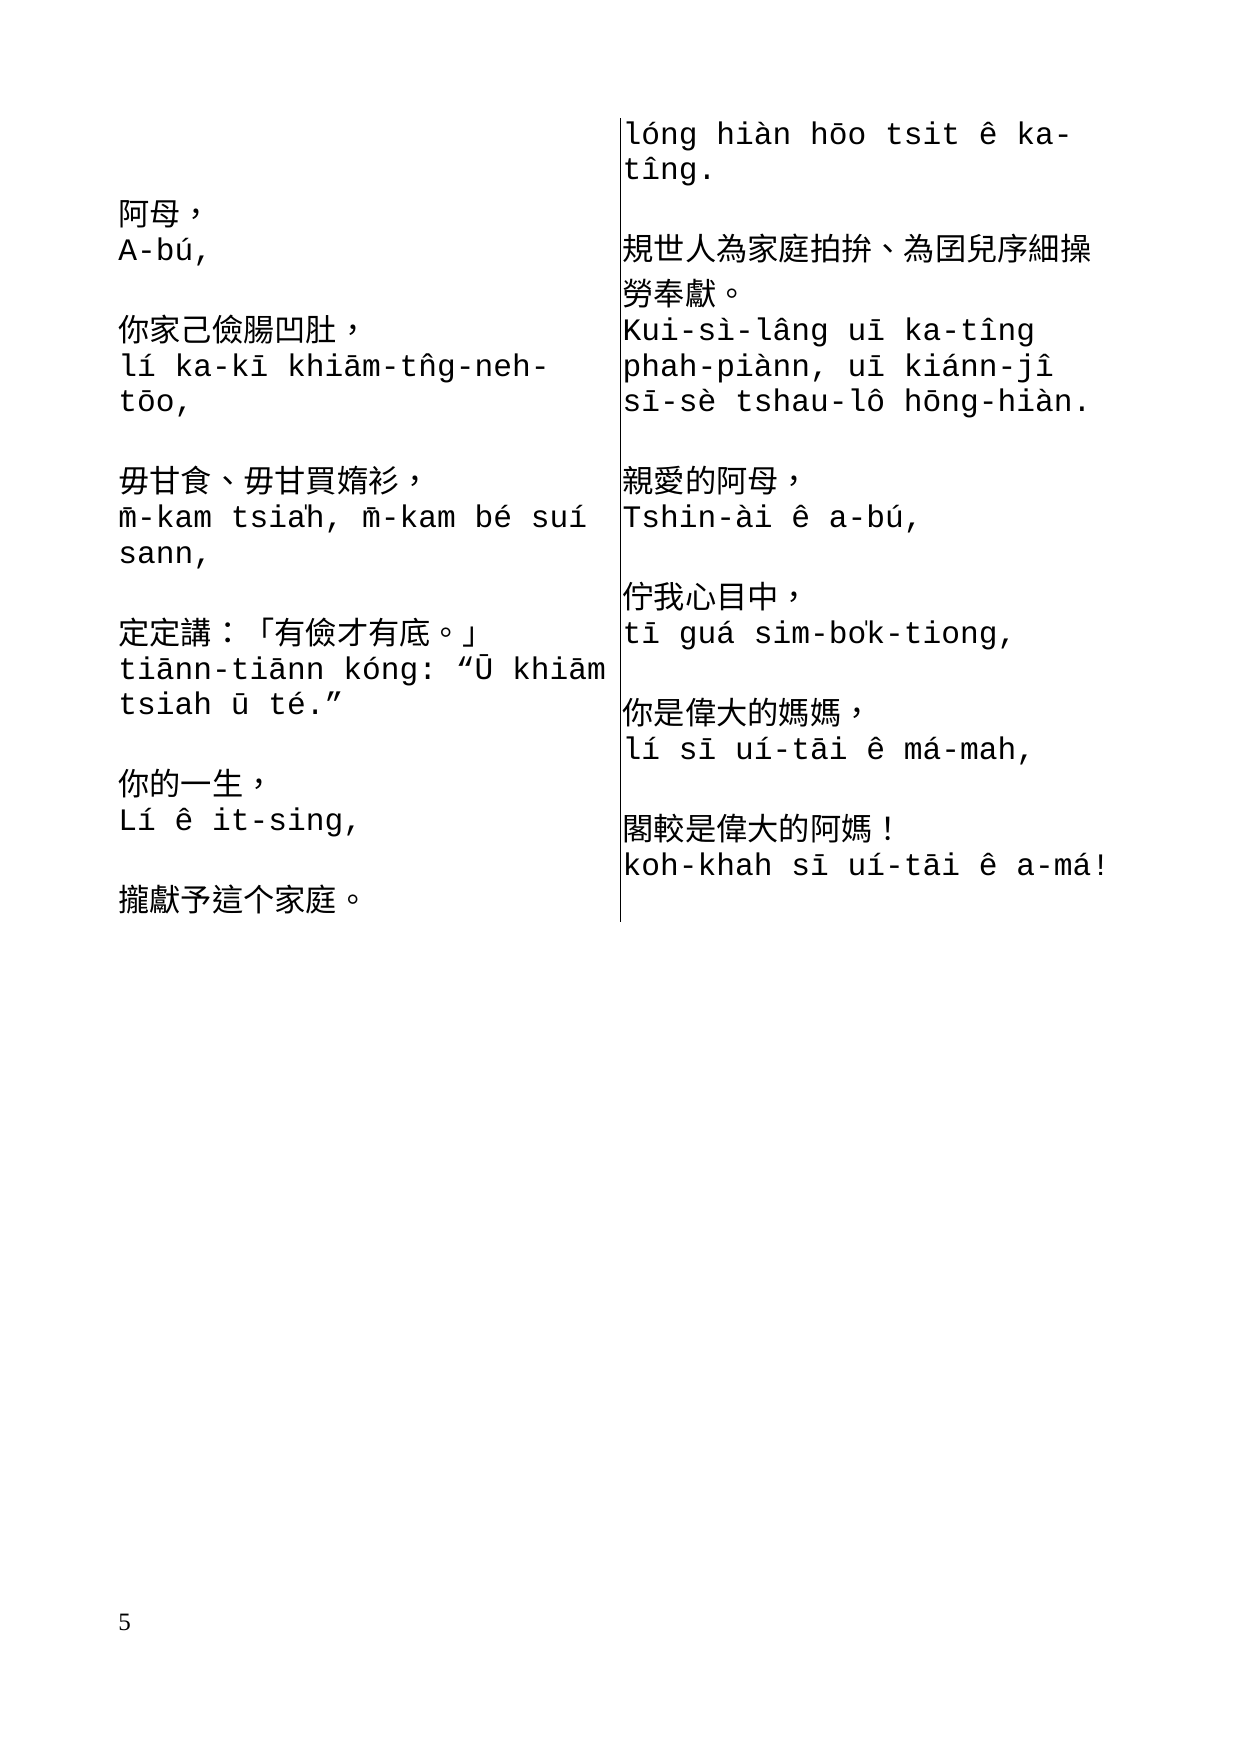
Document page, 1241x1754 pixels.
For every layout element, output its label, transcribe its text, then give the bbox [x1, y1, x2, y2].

text 你是偉大的媽媽， [622, 688, 1122, 734]
text 你家己儉腸凹肚， [118, 305, 618, 350]
text 定定講：「有儉才有底。」 [118, 608, 618, 653]
text Lí ê it-sing, [118, 804, 618, 840]
text Kui-sì-lâng uī ka-tîng phah-piànn, uī kiánn-jî sī-sè tshau-lô hōng-hiàn. [622, 315, 1122, 421]
text 你的一生， [118, 759, 618, 804]
text m̄-kam tsia̍h, m̄-kam bé suí sann, [118, 502, 618, 572]
text 阿母， [118, 189, 618, 234]
text tī guá sim-bo̍k-tiong, [622, 618, 1122, 653]
text 閣較是偉大的阿媽！ [622, 804, 1122, 850]
text Tshin-ài ê a-bú, [622, 502, 1122, 537]
text 佇我心目中， [622, 572, 1122, 618]
text A-bú, [118, 234, 618, 269]
text lí ka-kī khiām-tn̂g-neh-tōo, [118, 350, 618, 421]
text koh-khah sī uí-tāi ê a-má! [622, 850, 1122, 885]
text 攏獻予這个家庭。 [118, 875, 618, 921]
text lí sī uí-tāi ê má-mah, [622, 734, 1122, 769]
text lóng hiàn hōo tsit ê ka-tîng. [622, 118, 1122, 189]
text 規世人為家庭拍拚、為囝兒序細操勞奉獻。 [622, 224, 1122, 315]
text tiānn-tiānn kóng: “Ū khiām tsiah ū té.” [118, 653, 618, 724]
text 親愛的阿母， [622, 456, 1122, 502]
text 毋甘食、毋甘買媠衫， [118, 456, 618, 502]
